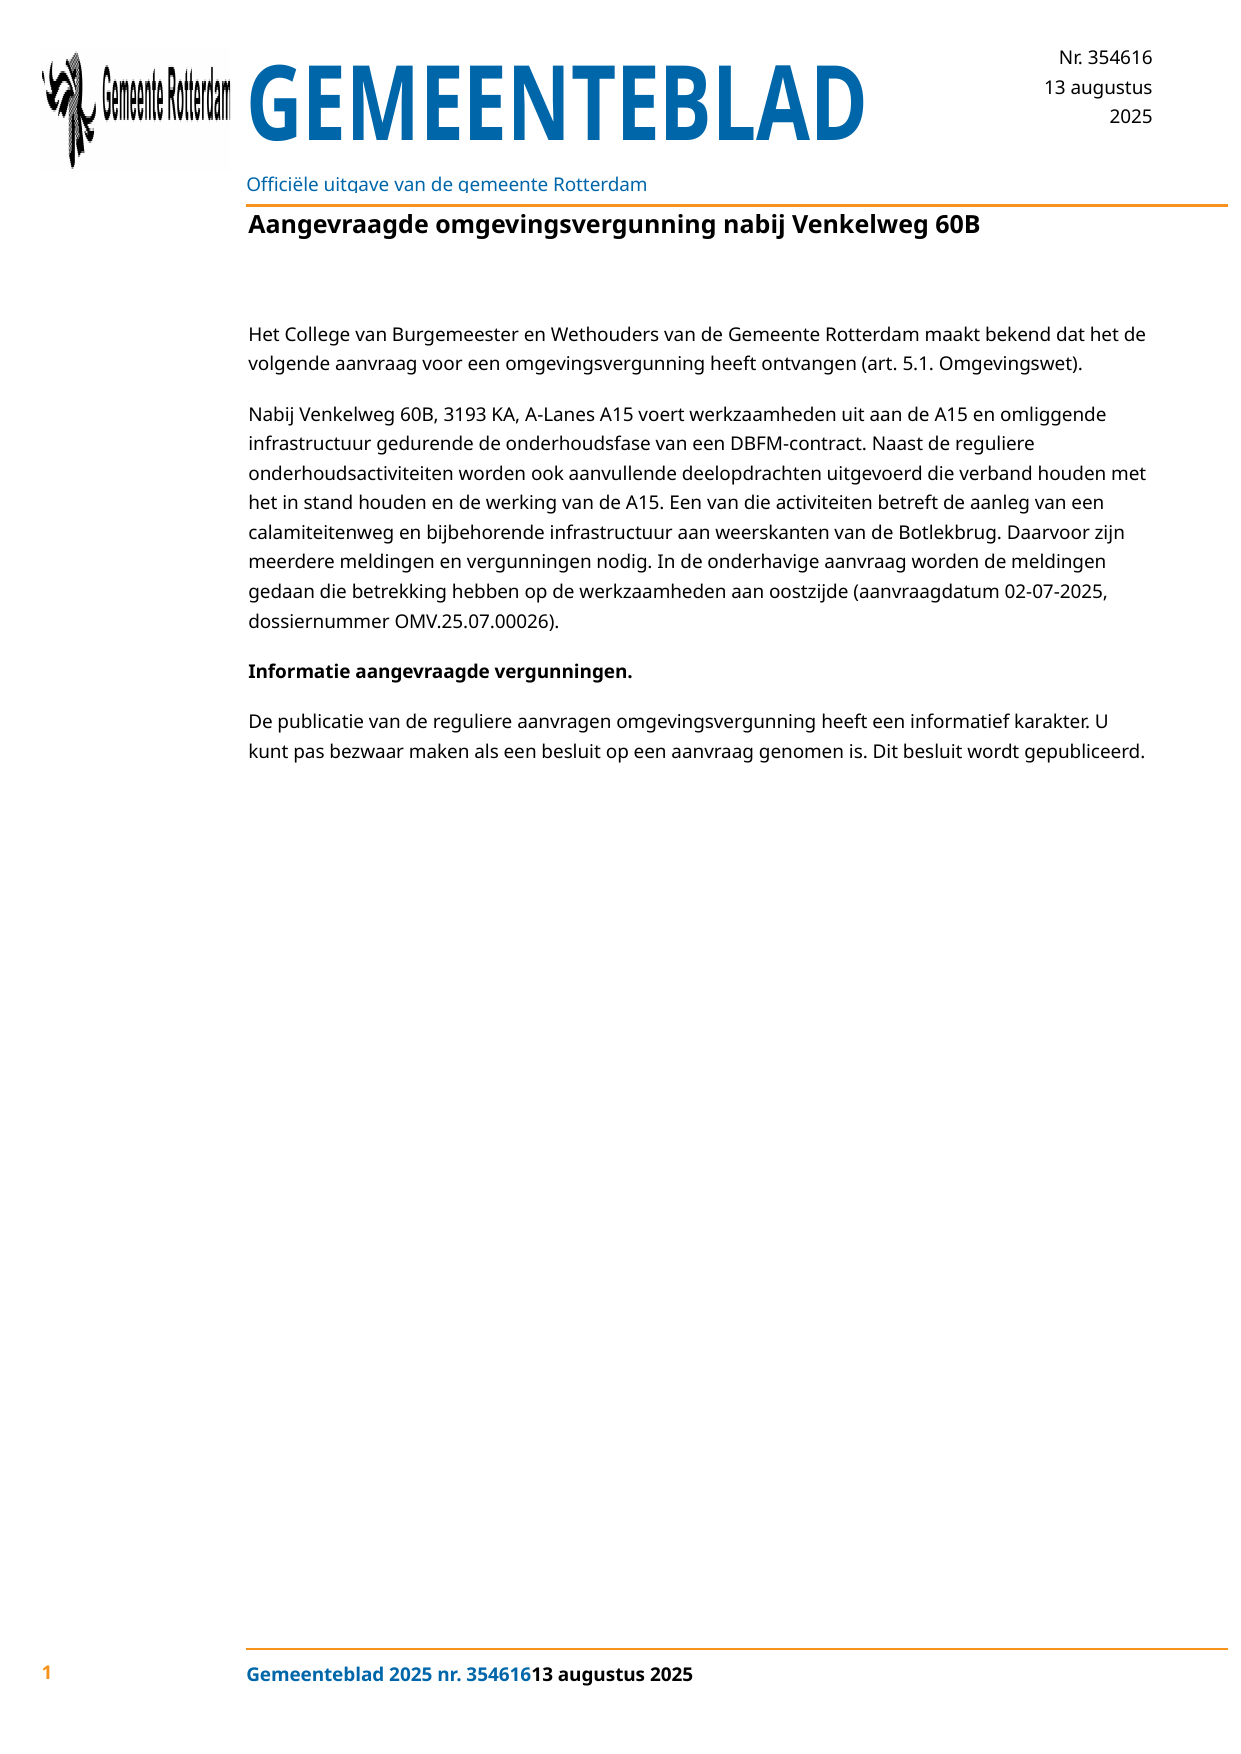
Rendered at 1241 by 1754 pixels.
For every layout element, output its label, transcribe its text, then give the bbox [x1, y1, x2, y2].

text Informatie aangevraagde vergunningen. [248, 658, 1152, 684]
text Het College van Burgemeester en Wethouders van de Gemeente Rotterdam maakt bekend dat het de volgende aanvraag voor een omgevingsvergunning heeft ontvangen (art. 5.1. Omgevingswet). [248, 321, 1152, 376]
text Aangevraagde omgevingsvergunning nabij Venkelweg 60B [248, 207, 1152, 241]
picture [41, 47, 231, 172]
text Nabij Venkelweg 60B, 3193 KA, A-Lanes A15 voert werkzaamheden uit aan de A15 en omliggende infrastructuur gedurende de onderhoudsfase van een DBFM-contract. Naast de reguliere onderhoudsactiviteiten worden ook aanvullende deelopdrachten uitgevoerd die verband houden met het in stand houden en de werking van de A15. Een van die activiteiten betreft de aanleg van een calamiteitenweg en bijbehorende infrastructuur aan weerskanten van de Botlekbrug. Daarvoor zijn meerdere meldingen en vergunningen nodig. In de onderhavige aanvraag worden de meldingen gedaan die betrekking hebben op de werkzaamheden aan oostzijde (aanvraagdatum 02-07-2025, dossiernummer OMV.25.07.00026). [248, 401, 1152, 633]
text De publicatie van de reguliere aanvragen omgevingsvergunning heeft een informatief karakter. U kunt pas bezwaar maken als een besluit op een aanvraag genomen is. Dit besluit wordt gepubliceerd. [248, 709, 1152, 764]
